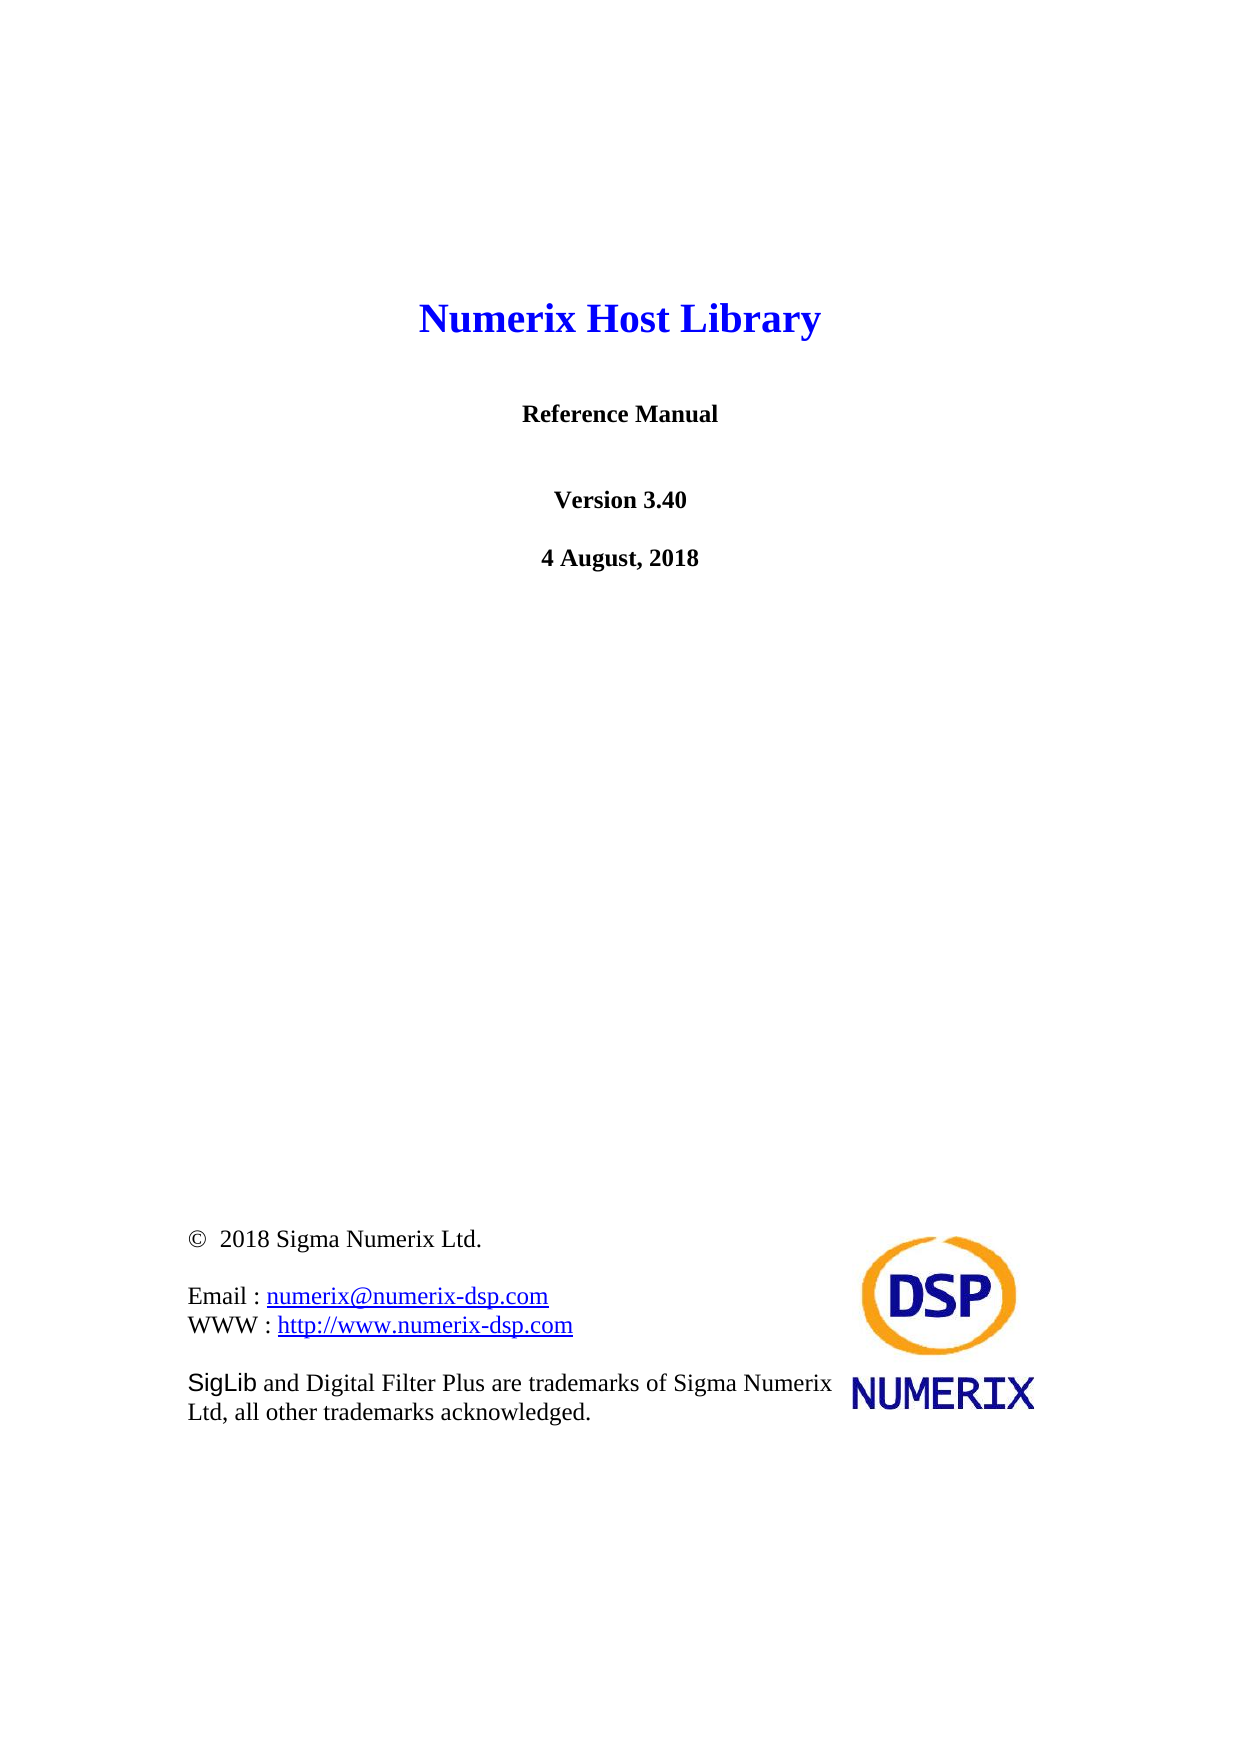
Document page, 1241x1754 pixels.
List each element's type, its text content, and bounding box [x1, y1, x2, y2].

text Email : numerix@numerix-dsp.com [187, 1281, 852, 1310]
text Numerix Host Library [187, 294, 1053, 342]
text Version 3.40 [187, 485, 1053, 514]
text Reference Manual [187, 399, 1053, 428]
picture [852, 1236, 1035, 1410]
text 2018 Sigma Numerix Ltd. [187, 1224, 1053, 1253]
text SigLib and Digital Filter Plus are trademarks of Sigma Numerix Ltd, all other trademarks acknowledged. [187, 1368, 1053, 1425]
text WWW : http://www.numerix-dsp.com [187, 1310, 852, 1339]
text 4 August, 2018 [187, 543, 1053, 572]
